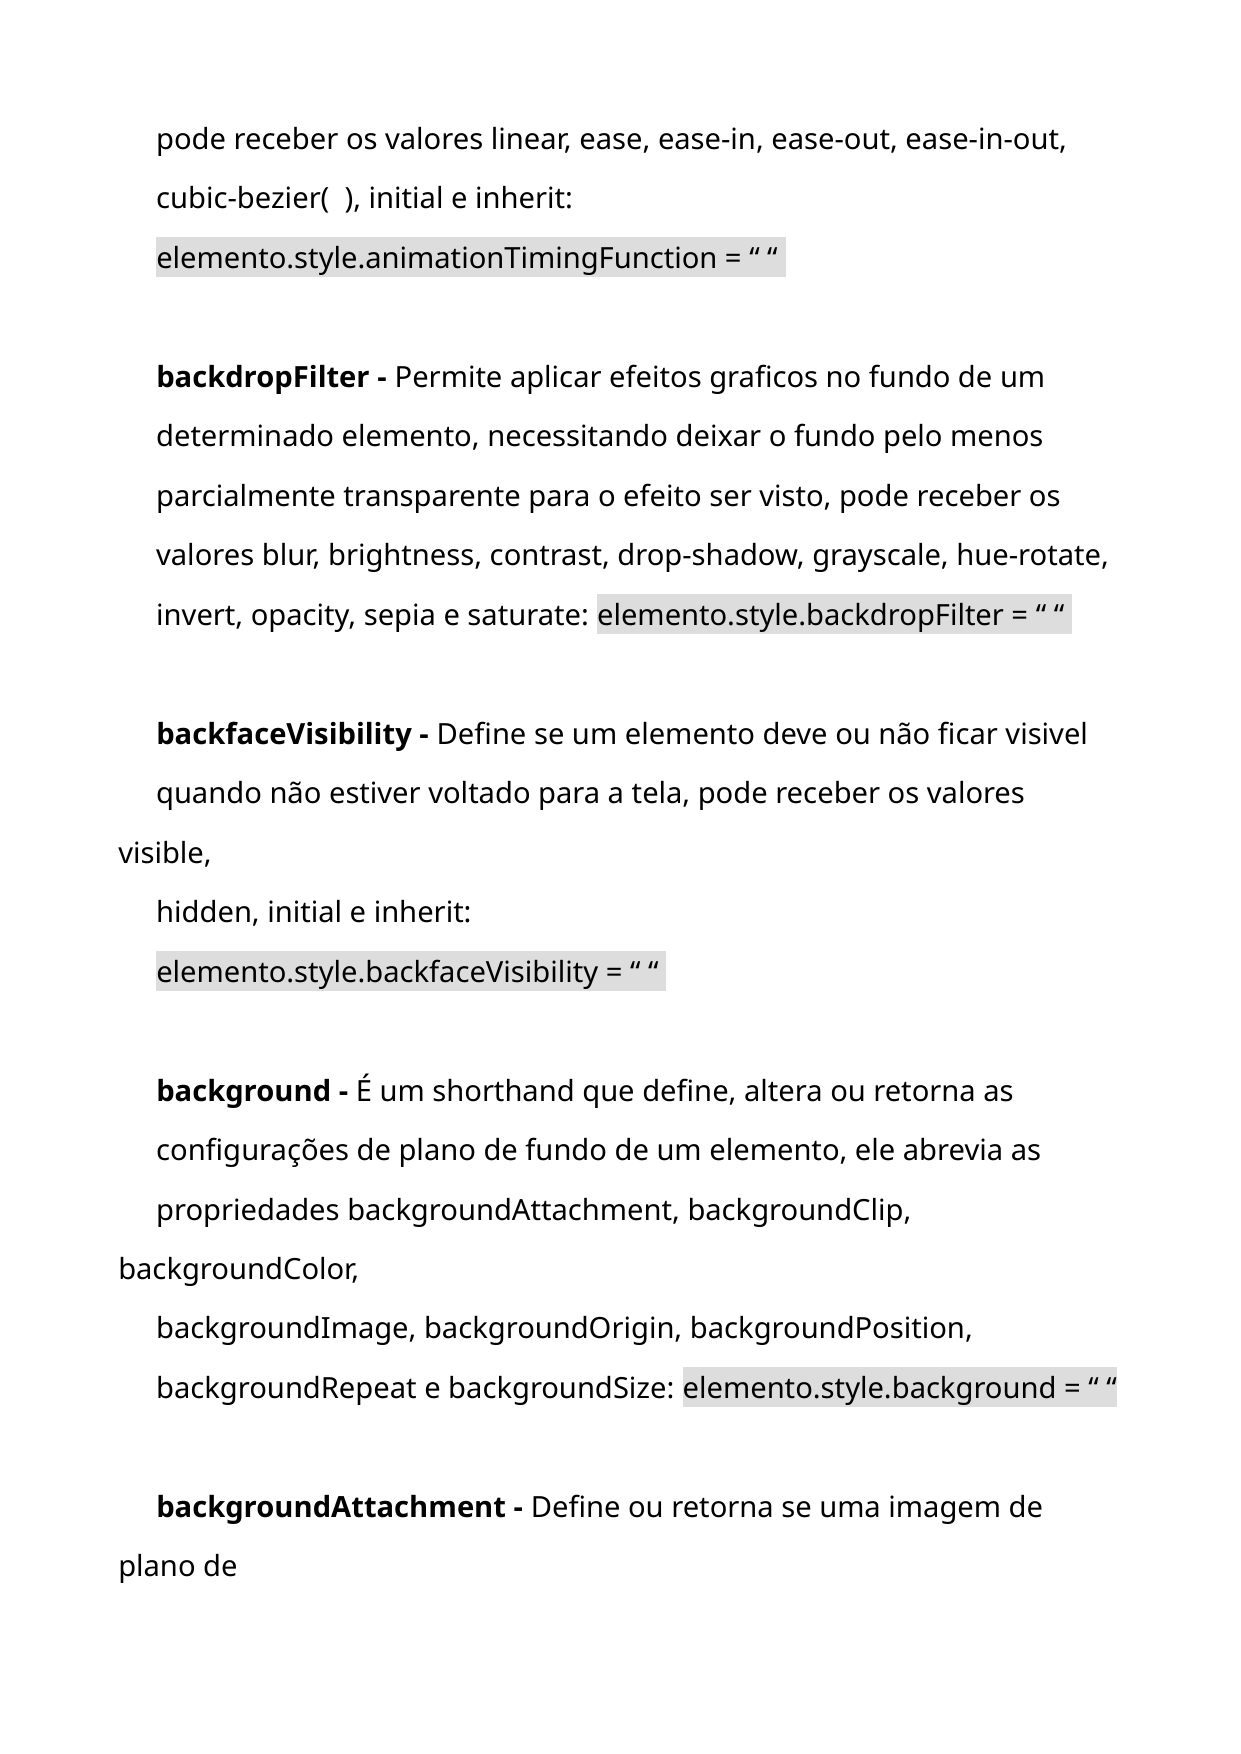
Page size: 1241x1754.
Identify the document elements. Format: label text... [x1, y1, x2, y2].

text propriedades backgroundAttachment, backgroundClip, backgroundColor, [118, 1189, 1122, 1288]
text hidden, initial e inherit: [118, 891, 1122, 931]
text valores blur, brightness, contrast, drop-shadow, grayscale, hue-rotate, [118, 534, 1122, 574]
text backfaceVisibility - Define se um elemento deve ou não ficar visivel [118, 713, 1122, 753]
text backdropFilter - Permite aplicar efeitos graficos no fundo de um [118, 356, 1122, 396]
text background - É um shorthand que define, altera ou retorna as [118, 1070, 1122, 1109]
text invert, opacity, sepia e saturate: elemento.style.backdropFilter = “ “ [118, 594, 1122, 634]
text backgroundImage, backgroundOrigin, backgroundPosition, [118, 1308, 1122, 1347]
text backgroundAttachment - Define ou retorna se uma imagem de plano de [118, 1486, 1122, 1585]
text quando não estiver voltado para a tela, pode receber os valores visible, [118, 772, 1122, 872]
text pode receber os valores linear, ease, ease-in, ease-out, ease-in-out, [118, 118, 1122, 158]
text parcialmente transparente para o efeito ser visto, pode receber os [118, 475, 1122, 515]
text elemento.style.animationTimingFunction = “ “ [118, 237, 1122, 277]
text backgroundRepeat e backgroundSize: elemento.style.background = “ “ [118, 1367, 1122, 1407]
text elemento.style.backfaceVisibility = “ “ [118, 951, 1122, 991]
text configurações de plano de fundo de um elemento, ele abrevia as [118, 1129, 1122, 1169]
text determinado elemento, necessitando deixar o fundo pelo menos [118, 416, 1122, 455]
text cubic-bezier( ), initial e inherit: [118, 178, 1122, 217]
